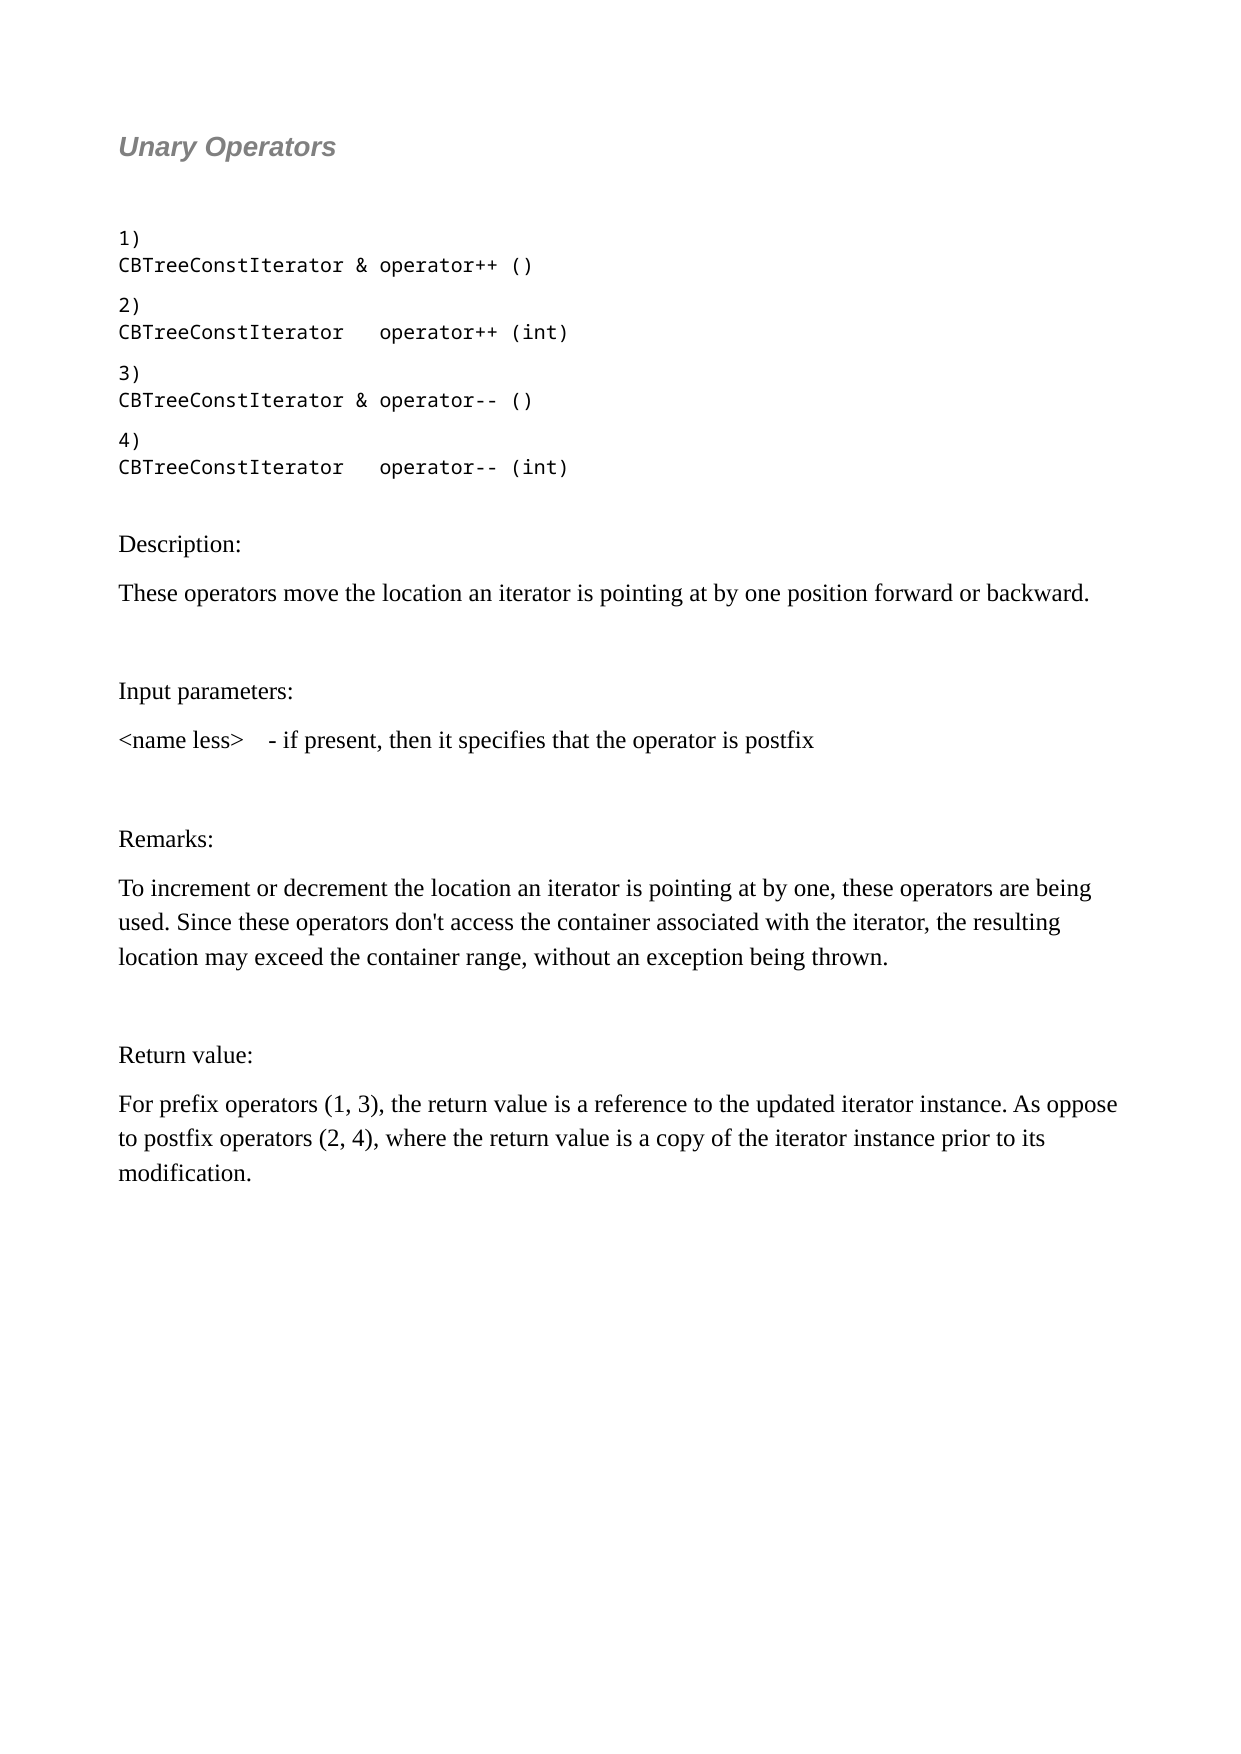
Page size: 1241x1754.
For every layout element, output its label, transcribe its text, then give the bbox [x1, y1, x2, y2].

text For prefix operators (1, 3), the return value is a reference to the updated iterator instance. As oppose to postfix operators (2, 4), where the return value is a copy of the iterator instance prior to its modification. [118, 1089, 1122, 1187]
text 4) [118, 426, 1122, 453]
text Return value: [118, 1040, 1122, 1068]
text CBTreeConstIterator operator++ (int) [118, 318, 1122, 345]
text Remarks: [118, 824, 1122, 852]
text 3) [118, 359, 1122, 386]
text CBTreeConstIterator operator-- (int) [118, 453, 1122, 480]
subtitle Unary Operators [118, 131, 1122, 162]
text These operators move the location an iterator is pointing at by one position forward or backward. [118, 578, 1122, 607]
text 1) [118, 224, 1122, 251]
text Description: [118, 529, 1122, 558]
text CBTreeConstIterator & operator++ () [118, 251, 1122, 278]
text 2) [118, 291, 1122, 318]
text To increment or decrement the location an iterator is pointing at by one, these operators are being used. Since these operators don't access the container associated with the iterator, the resulting location may exceed the container range, without an exception being thrown. [118, 873, 1122, 970]
text CBTreeConstIterator & operator-- () [118, 386, 1122, 413]
text Input parameters: [118, 676, 1122, 705]
text <name less> - if present, then it specifies that the operator is postfix [118, 726, 1122, 754]
